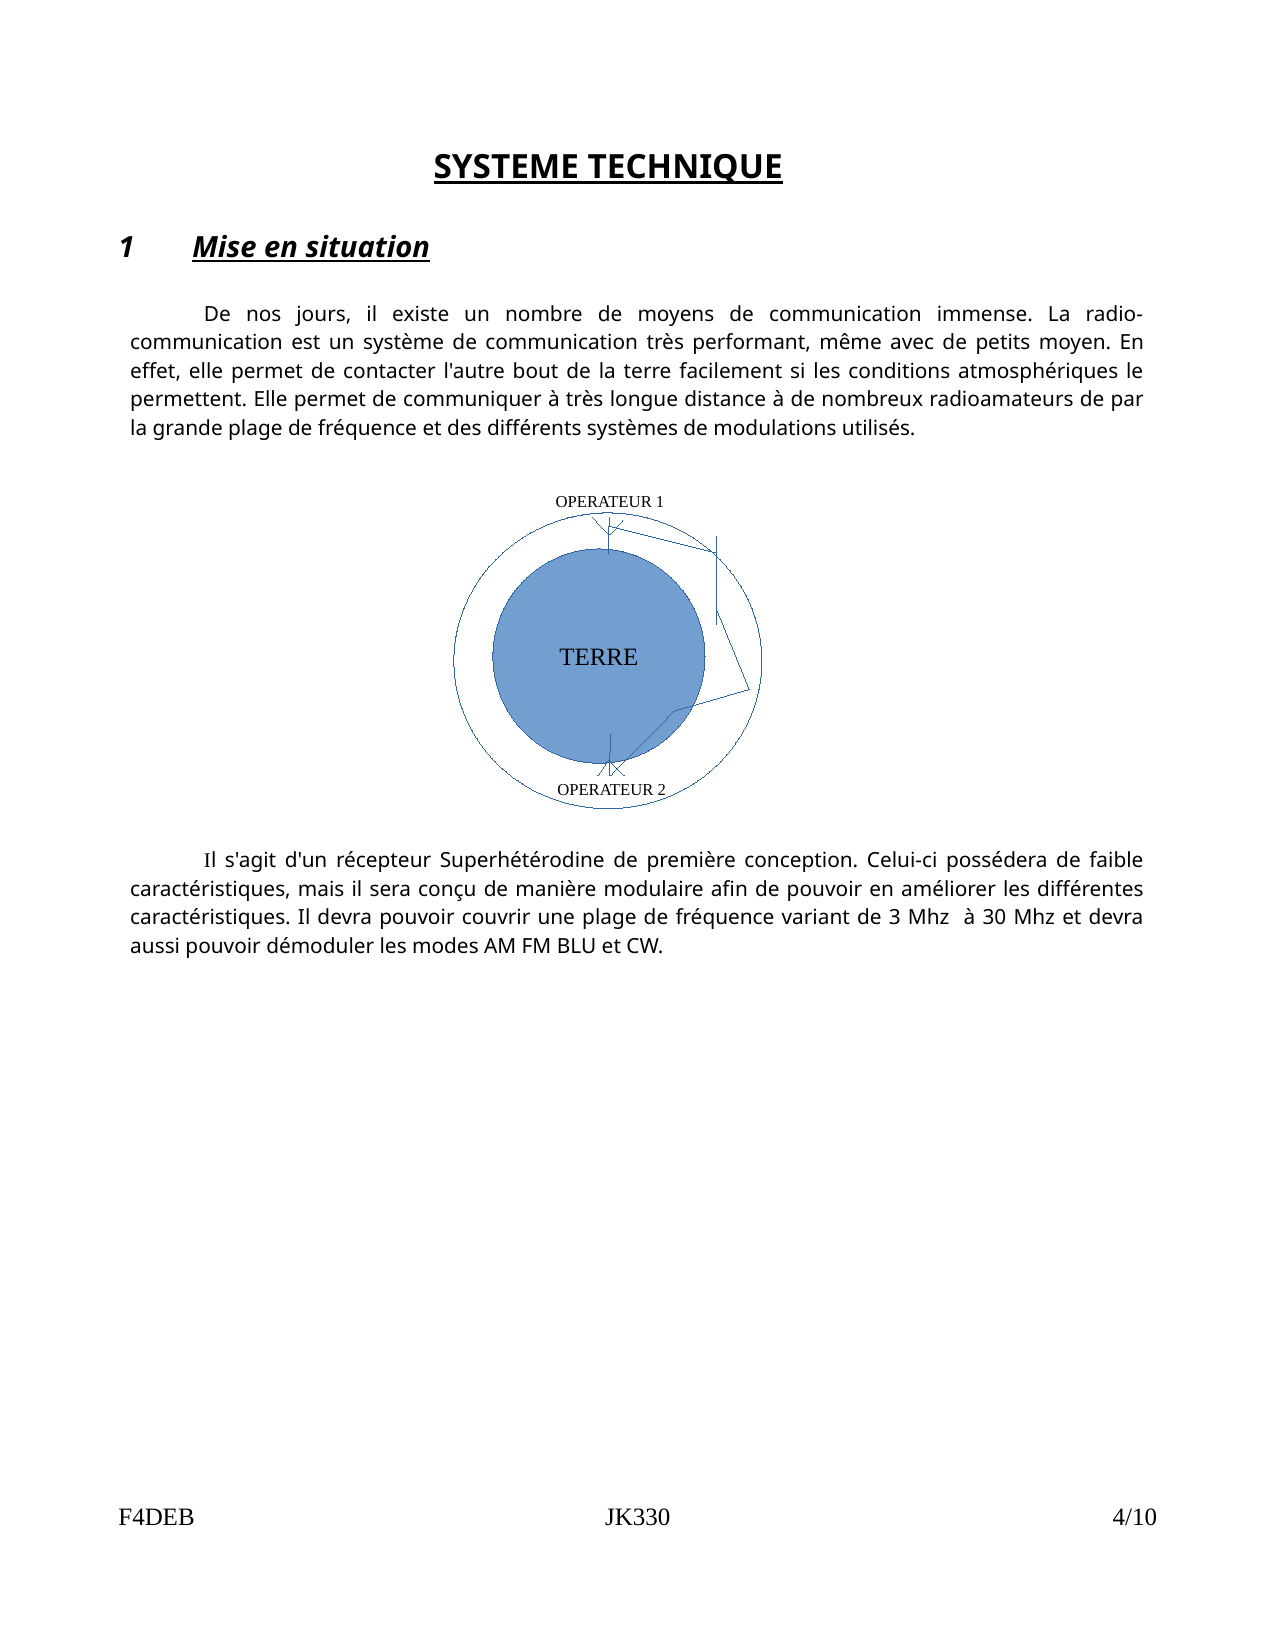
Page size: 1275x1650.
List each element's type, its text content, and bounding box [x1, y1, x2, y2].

subtitle Mise en situation [118, 226, 1157, 266]
subtitle SYSTEME TECHNIQUE [175, 143, 1157, 188]
text Il s'agit d'un récepteur Superhétérodine de première conception. Celui-ci possédera de faible caractéristiques, mais il sera conçu de manière modulaire afin de pouvoir en améliorer les différentes caractéristiques. Il devra pouvoir couvrir une plage de fréquence variant de 3 Mhz à 30 Mhz et devra aussi pouvoir démoduler les modes AM FM BLU et CW. [130, 844, 1145, 959]
text De nos jours, il existe un nombre de moyens de communication immense. La radio-communication est un système de communication très performant, même avec de petits moyen. En effet, elle permet de contacter l'autre bout de la terre facilement si les conditions atmosphériques le permettent. Elle permet de communiquer à très longue distance à de nombreux radioamateurs de par la grande plage de fréquence et des différents systèmes de modulations utilisés. [130, 298, 1145, 441]
